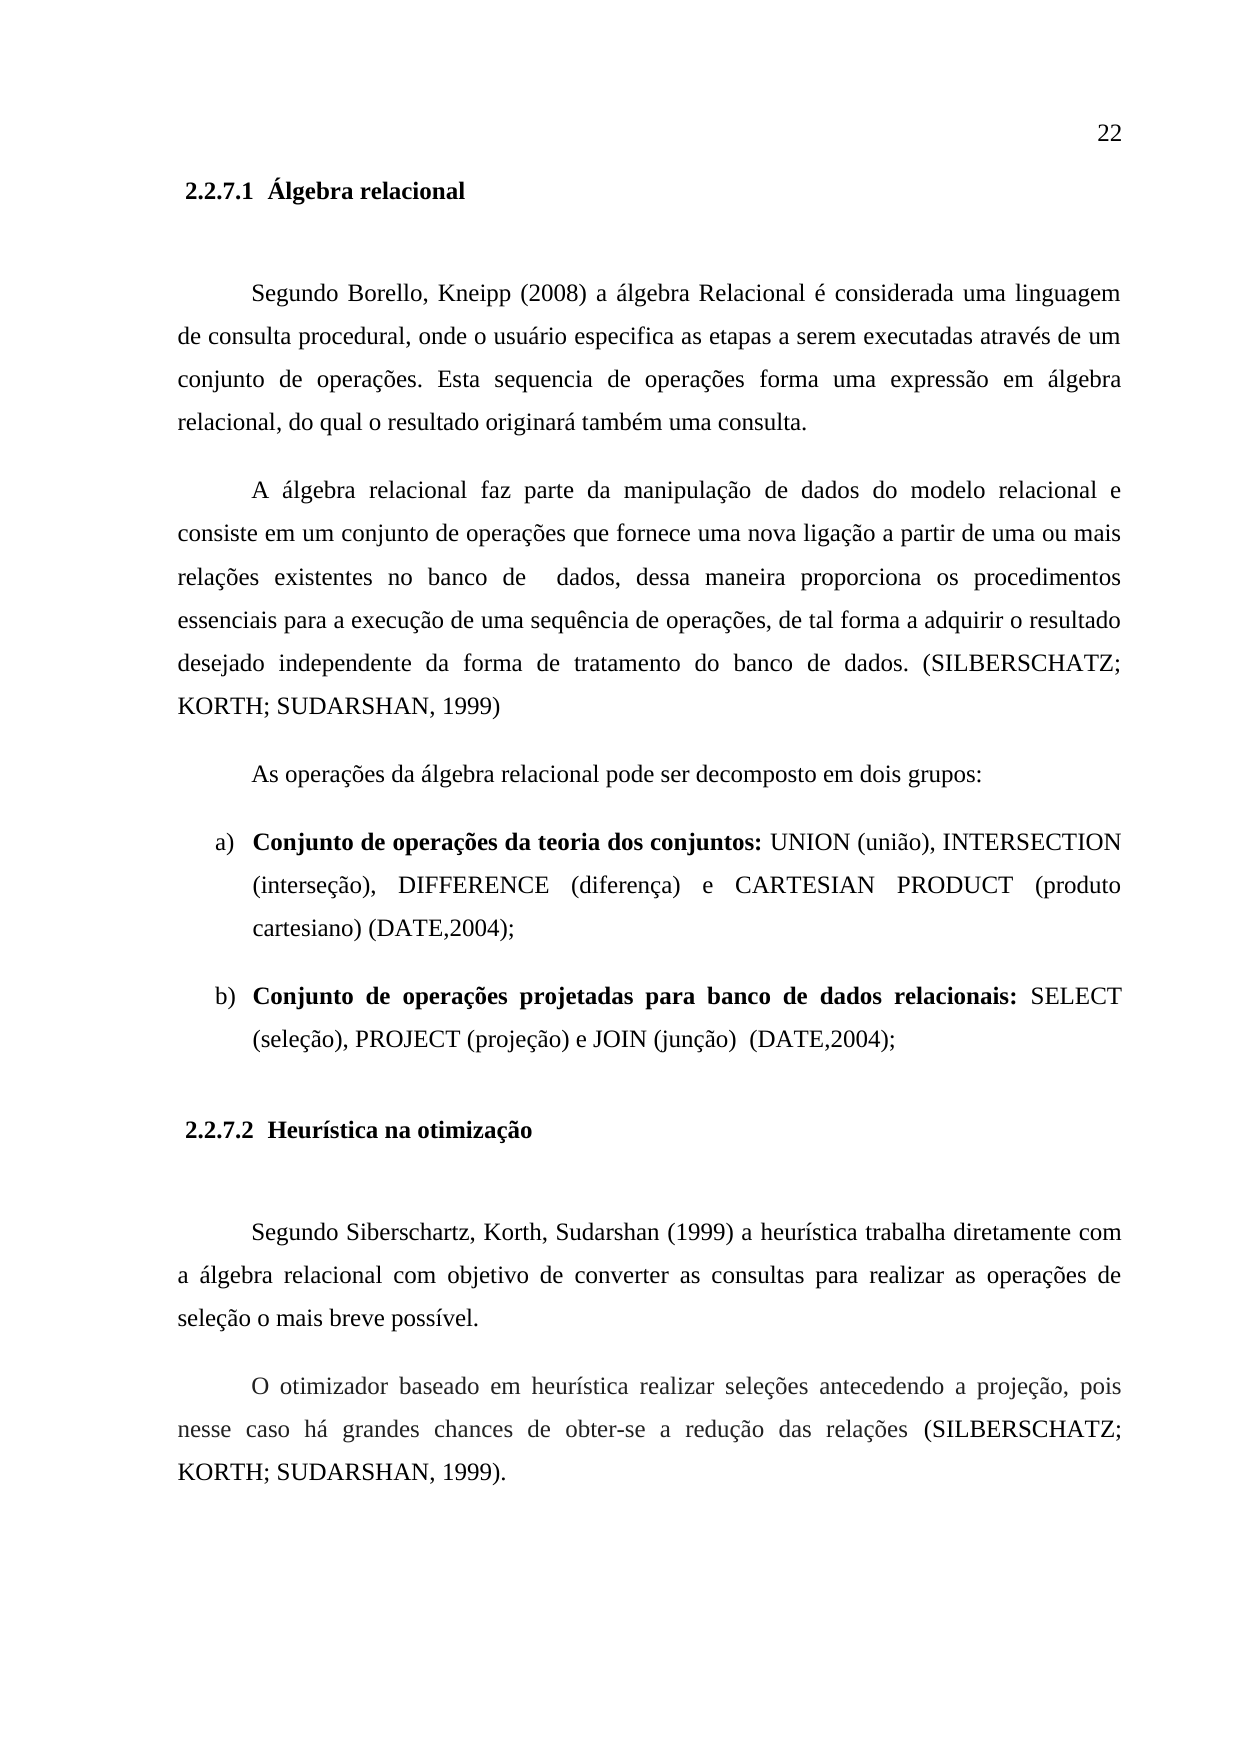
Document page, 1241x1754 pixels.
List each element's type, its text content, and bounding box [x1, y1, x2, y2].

list Álgebra relacional [185, 176, 1122, 205]
list Conjunto de operações da teoria dos conjuntos: UNION (união), INTERSECTION (interseção), DIFFERENCE (diferença) e CARTESIAN PRODUCT (produto cartesiano) (DATE,2004); [215, 827, 1122, 942]
text Segundo Siberschartz, Korth, Sudarshan (1999) a heurística trabalha diretamente com a álgebra relacional com objetivo de converter as consultas para realizar as operações de seleção o mais breve possível. [177, 1217, 1122, 1332]
list Heurística na otimização [185, 1115, 1122, 1144]
list Conjunto de operações projetadas para banco de dados relacionais: SELECT (seleção), PROJECT (projeção) e JOIN (junção) (DATE,2004); [215, 981, 1122, 1053]
text O otimizador baseado em heurística realizar seleções antecedendo a projeção, pois nesse caso há grandes chances de obter-se a redução das relações (SILBERSCHATZ; KORTH; SUDARSHAN, 1999). [177, 1371, 1122, 1486]
text A álgebra relacional faz parte da manipulação de dados do modelo relacional e consiste em um conjunto de operações que fornece uma nova ligação a partir de uma ou mais relações existentes no banco de dados, dessa maneira proporciona os procedimentos essenciais para a execução de uma sequência de operações, de tal forma a adquirir o resultado desejado independente da forma de tratamento do banco de dados. (SILBERSCHATZ; KORTH; SUDARSHAN, 1999) [177, 475, 1122, 720]
text As operações da álgebra relacional pode ser decomposto em dois grupos: [177, 759, 1122, 788]
text Segundo Borello, Kneipp (2008) a álgebra Relacional é considerada uma linguagem de consulta procedural, onde o usuário especifica as etapas a serem executadas através de um conjunto de operações. Esta sequencia de operações forma uma expressão em álgebra relacional, do qual o resultado originará também uma consulta. [177, 278, 1122, 436]
